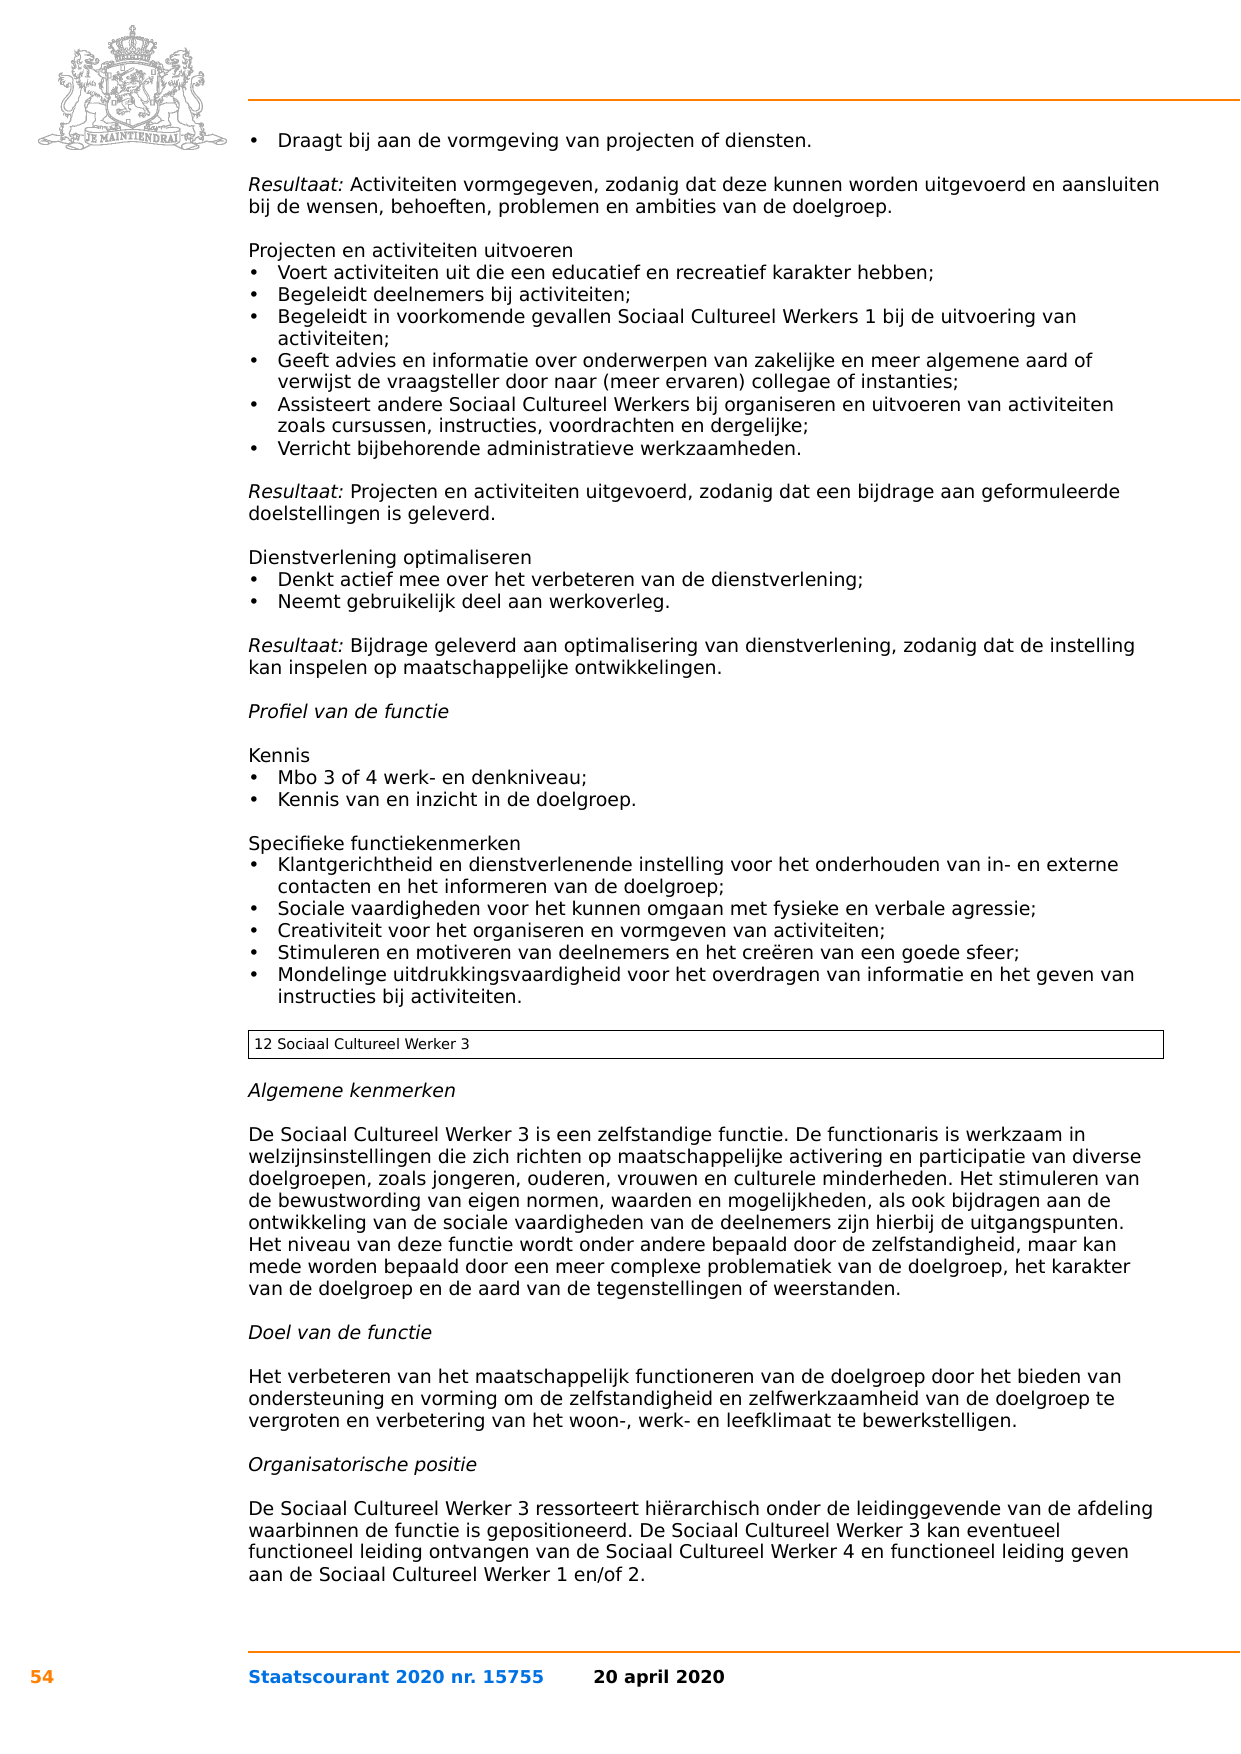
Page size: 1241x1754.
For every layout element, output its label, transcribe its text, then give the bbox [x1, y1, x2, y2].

table_header 12 Sociaal Cultureel Werker 3 [249, 1031, 1163, 1057]
subtitle Specifieke functiekenmerken [248, 832, 1163, 854]
subtitle Projecten en activiteiten uitvoeren [248, 239, 1163, 262]
text • Verricht bijbehorende administratieve werkzaamheden. [248, 437, 1163, 459]
subtitle Doel van de functie [248, 1322, 1163, 1344]
text • Klantgerichtheid en dienstverlenende instelling voor het onderhouden van in- en externe contacten en het informeren van de doelgroep; [248, 854, 1163, 898]
text • Voert activiteiten uit die een educatief en recreatief karakter hebben; [248, 262, 1163, 283]
text • Neemt gebruikelijk deel aan werkoverleg. [248, 591, 1163, 613]
text Resultaat: Projecten en activiteiten uitgevoerd, zodanig dat een bijdrage aan geformuleerde doelstellingen is geleverd. [248, 481, 1163, 525]
text • Stimuleren en motiveren van deelnemers en het creëren van een goede sfeer; [248, 942, 1163, 964]
subtitle Algemene kenmerken [248, 1080, 1163, 1102]
subtitle Dienstverlening optimaliseren [248, 547, 1163, 569]
text • Kennis van en inzicht in de doelgroep. [248, 788, 1163, 811]
text Het verbeteren van het maatschappelijk functioneren van de doelgroep door het bieden van ondersteuning en vorming om de zelfstandigheid en zelfwerkzaamheid van de doelgroep te vergroten en verbetering van het woon-, werk- en leefklimaat te bewerkstelligen. [248, 1366, 1163, 1432]
text • Mondelinge uitdrukkingsvaardigheid voor het overdragen van informatie en het geven van instructies bij activiteiten. [248, 964, 1163, 1008]
text De Sociaal Cultureel Werker 3 is een zelfstandige functie. De functionaris is werkzaam in welzijnsinstellingen die zich richten op maatschappelijke activering en participatie van diverse doelgroepen, zoals jongeren, ouderen, vrouwen en culturele minderheden. Het stimuleren van de bewustwording van eigen normen, waarden en mogelijkheden, als ook bijdragen aan de ontwikkeling van de sociale vaardigheden van de deelnemers zijn hierbij de uitgangspunten. Het niveau van deze functie wordt onder andere bepaald door de zelfstandigheid, maar kan mede worden bepaald door een meer complexe problematiek van de doelgroep, het karakter van de doelgroep en de aard van de tegenstellingen of weerstanden. [248, 1124, 1163, 1300]
text • Denkt actief mee over het verbeteren van de dienstverlening; [248, 569, 1163, 591]
text • Geeft advies en informatie over onderwerpen van zakelijke en meer algemene aard of verwijst de vraagsteller door naar (meer ervaren) collegae of instanties; [248, 349, 1163, 393]
text Resultaat: Bijdrage geleverd aan optimalisering van dienstverlening, zodanig dat de instelling kan inspelen op maatschappelijke ontwikkelingen. [248, 635, 1163, 679]
subtitle Organisatorische positie [248, 1454, 1163, 1476]
text • Draagt bij aan de vormgeving van projecten of diensten. [248, 130, 1163, 152]
subtitle Kennis [248, 744, 1163, 767]
text • Begeleidt deelnemers bij activiteiten; [248, 283, 1163, 306]
text Resultaat: Activiteiten vormgegeven, zodanig dat deze kunnen worden uitgevoerd en aansluiten bij de wensen, behoeften, problemen en ambities van de doelgroep. [248, 174, 1163, 218]
text • Sociale vaardigheden voor het kunnen omgaan met fysieke en verbale agressie; [248, 898, 1163, 920]
picture [38, 25, 227, 150]
text • Assisteert andere Sociaal Cultureel Werkers bij organiseren en uitvoeren van activiteiten zoals cursussen, instructies, voordrachten en dergelijke; [248, 393, 1163, 437]
text De Sociaal Cultureel Werker 3 ressorteert hiërarchisch onder de leidinggevende van de afdeling waarbinnen de functie is gepositioneerd. De Sociaal Cultureel Werker 3 kan eventueel functioneel leiding ontvangen van de Sociaal Cultureel Werker 4 en functioneel leiding geven aan de Sociaal Cultureel Werker 1 en/of 2. [248, 1497, 1163, 1585]
subtitle Profiel van de functie [248, 701, 1163, 723]
text • Creativiteit voor het organiseren en vormgeven van activiteiten; [248, 920, 1163, 942]
text • Begeleidt in voorkomende gevallen Sociaal Cultureel Werkers 1 bij de uitvoering van activiteiten; [248, 306, 1163, 349]
text • Mbo 3 of 4 werk- en denkniveau; [248, 767, 1163, 788]
